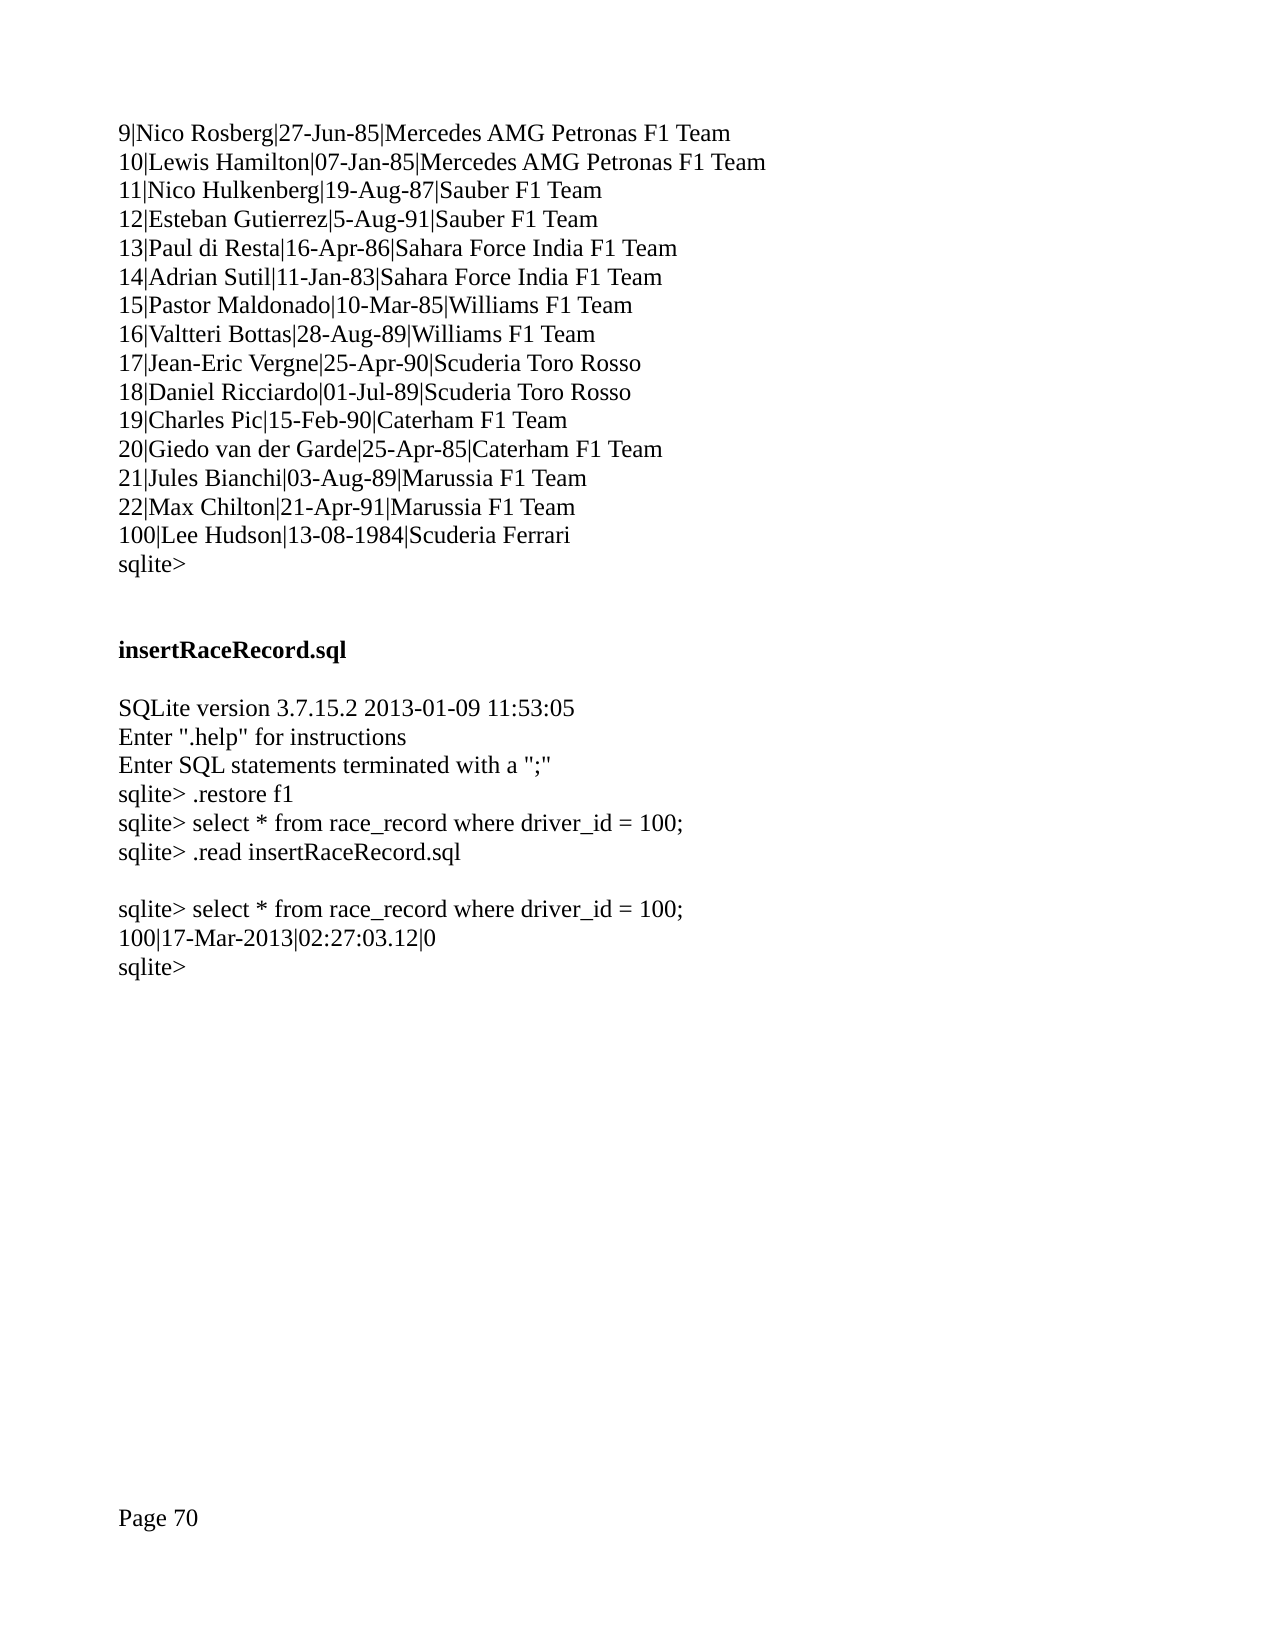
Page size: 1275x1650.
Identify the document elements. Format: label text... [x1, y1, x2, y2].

text Enter ".help" for instructions [118, 722, 1157, 751]
text 100|17-Mar-2013|02:27:03.12|0 [118, 923, 1157, 952]
text 15|Pastor Maldonado|10-Mar-85|Williams F1 Team [118, 291, 1157, 319]
text 9|Nico Rosberg|27-Jun-85|Mercedes AMG Petronas F1 Team [118, 118, 1157, 147]
text 21|Jules Bianchi|03-Aug-89|Marussia F1 Team [118, 463, 1157, 492]
text 14|Adrian Sutil|11-Jan-83|Sahara Force India F1 Team [118, 262, 1157, 291]
text 100|Lee Hudson|13-08-1984|Scuderia Ferrari [118, 521, 1157, 549]
text 20|Giedo van der Garde|25-Apr-85|Caterham F1 Team [118, 434, 1157, 463]
text 16|Valtteri Bottas|28-Aug-89|Williams F1 Team [118, 319, 1157, 348]
text sqlite> .read insertRaceRecord.sql [118, 837, 1157, 866]
text 22|Max Chilton|21-Apr-91|Marussia F1 Team [118, 492, 1157, 521]
text sqlite> [118, 952, 1157, 981]
text SQLite version 3.7.15.2 2013-01-09 11:53:05 [118, 693, 1157, 722]
text 17|Jean-Eric Vergne|25-Apr-90|Scuderia Toro Rosso [118, 348, 1157, 377]
text 13|Paul di Resta|16-Apr-86|Sahara Force India F1 Team [118, 233, 1157, 262]
text 10|Lewis Hamilton|07-Jan-85|Mercedes AMG Petronas F1 Team [118, 147, 1157, 176]
text sqlite> select * from race_record where driver_id = 100; [118, 894, 1157, 923]
text 12|Esteban Gutierrez|5-Aug-91|Sauber F1 Team [118, 204, 1157, 233]
text 18|Daniel Ricciardo|01-Jul-89|Scuderia Toro Rosso [118, 377, 1157, 406]
text 19|Charles Pic|15-Feb-90|Caterham F1 Team [118, 406, 1157, 434]
text Enter SQL statements terminated with a ";" [118, 751, 1157, 779]
text sqlite> .restore f1 [118, 779, 1157, 808]
text sqlite> [118, 549, 1157, 578]
text sqlite> select * from race_record where driver_id = 100; [118, 808, 1157, 837]
text insertRaceRecord.sql [118, 636, 1157, 664]
text 11|Nico Hulkenberg|19-Aug-87|Sauber F1 Team [118, 176, 1157, 204]
